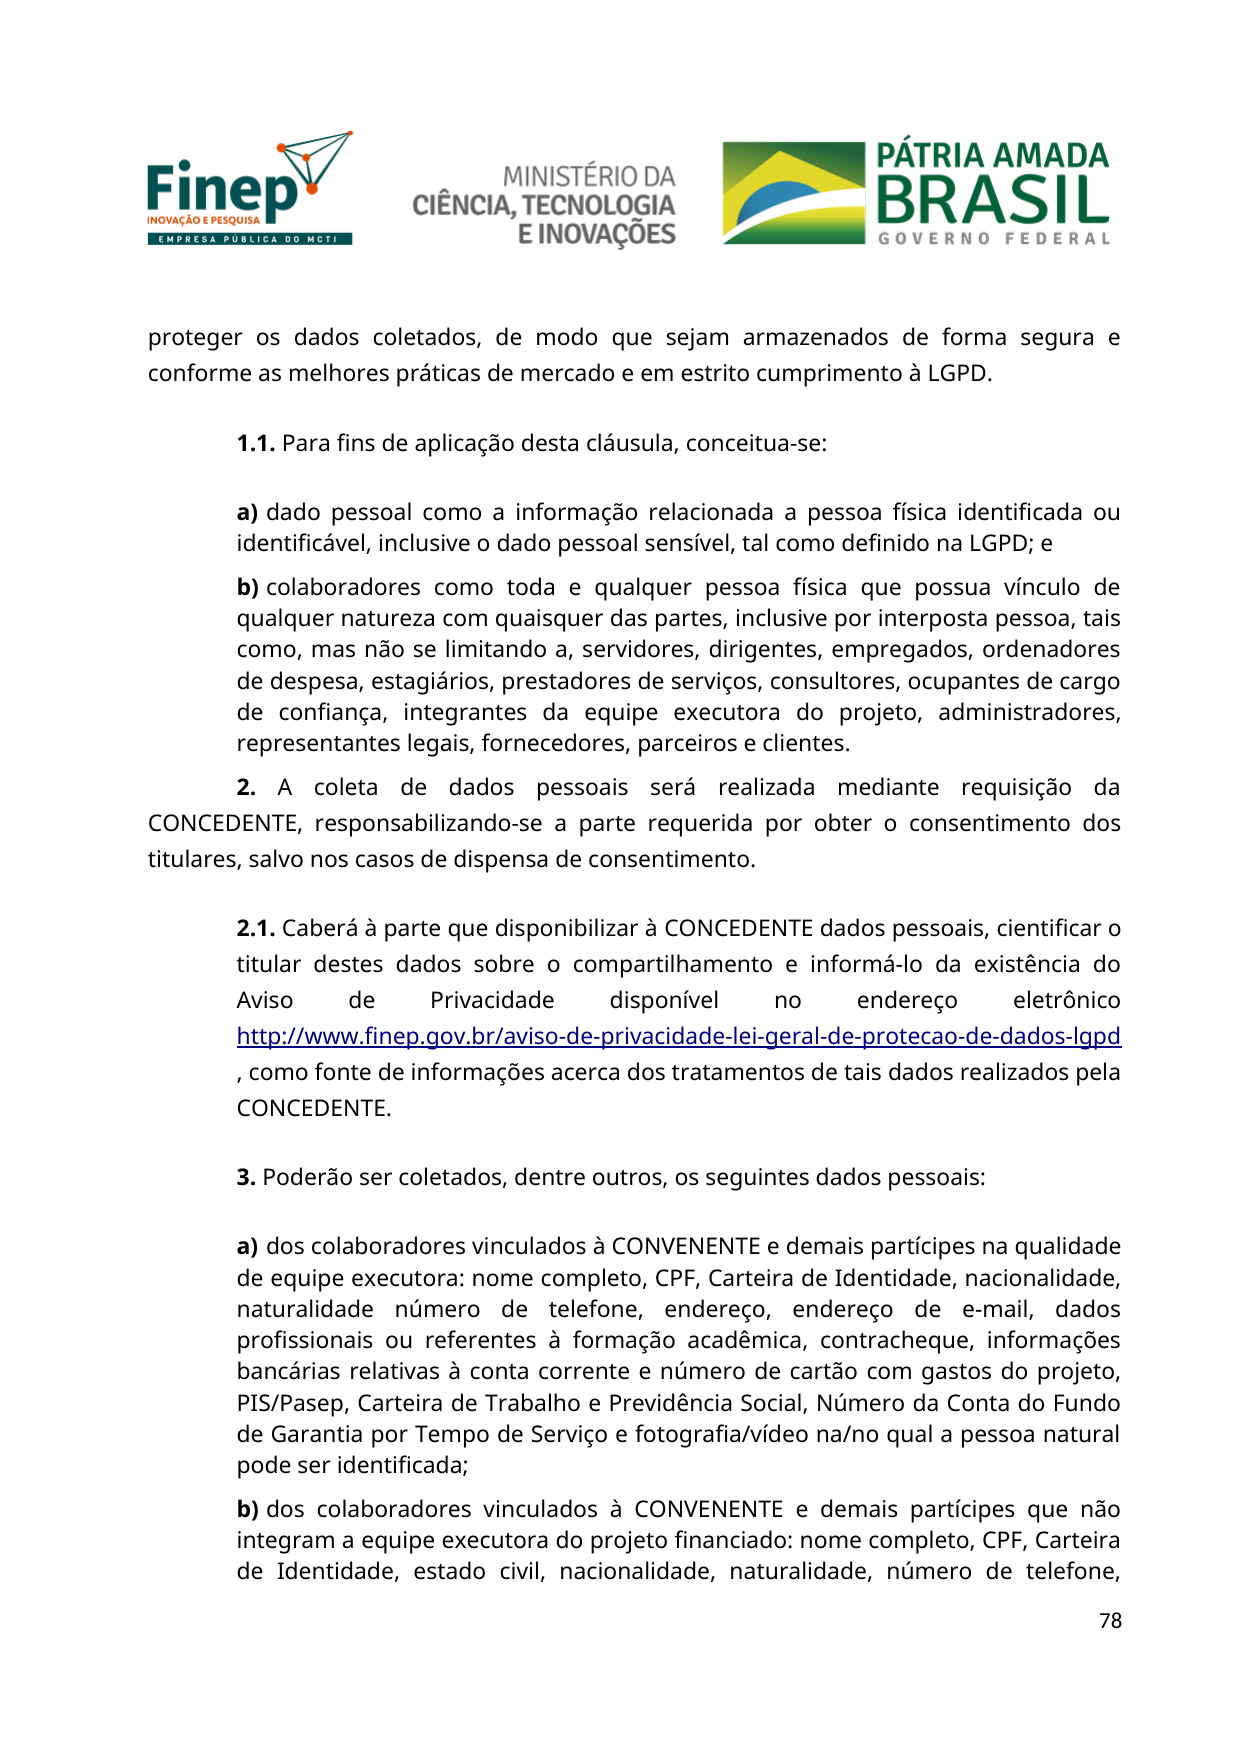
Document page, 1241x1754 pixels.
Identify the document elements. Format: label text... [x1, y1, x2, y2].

text 1.1. Para fins de aplicação desta cláusula, conceitua-se: [148, 427, 1122, 458]
text 2. A coleta de dados pessoais será realizada mediante requisição da CONCEDENTE, responsabilizando-se a parte requerida por obter o consentimento dos titulares, salvo nos casos de dispensa de consentimento. [148, 771, 1122, 874]
text 2.1. Caberá à parte que disponibilizar à CONCEDENTE dados pessoais, cientificar o titular destes dados sobre o compartilhamento e informá-lo da existência do Aviso de Privacidade disponível no endereço eletrônico http://www.finep.gov.br/aviso-de-privacidade-lei-geral-de-protecao-de-dados-lgpd [236, 912, 1122, 1046]
text 3. Poderão ser coletados, dentre outros, os seguintes dados pessoais: [148, 1161, 1122, 1192]
list dos colaboradores vinculados à CONVENENTE e demais partícipes que não integram a equipe executora do projeto financiado: nome completo, CPF, Carteira de Identidade, estado civil, nacionalidade, naturalidade, número de telefone, [236, 1493, 1122, 1586]
text , como fonte de informações acerca dos tratamentos de tais dados realizados pela CONCEDENTE. [236, 1047, 1122, 1123]
list dos colaboradores vinculados à CONVENENTE e demais partícipes na qualidade de equipe executora: nome completo, CPF, Carteira de Identidade, nacionalidade, naturalidade número de telefone, endereço, endereço de e-mail, dados profissionais ou referentes à formação acadêmica, contracheque, informações bancárias relativas à conta corrente e número de cartão com gastos do projeto, PIS/Pasep, Carteira de Trabalho e Previdência Social, Número da Conta do Fundo de Garantia por Tempo de Serviço e fotografia/vídeo na/no qual a pessoa natural pode ser identificada; [236, 1230, 1122, 1480]
list dado pessoal como a informação relacionada a pessoa física identificada ou identificável, inclusive o dado pessoal sensível, tal como definido na LGPD; e [236, 496, 1122, 558]
text proteger os dados coletados, de modo que sejam armazenados de forma segura e conforme as melhores práticas de mercado e em estrito cumprimento à LGPD. [148, 321, 1122, 388]
list colaboradores como toda e qualquer pessoa física que possua vínculo de qualquer natureza com quaisquer das partes, inclusive por interposta pessoa, tais como, mas não se limitando a, servidores, dirigentes, empregados, ordenadores de despesa, estagiários, prestadores de serviços, consultores, ocupantes de cargo de confiança, integrantes da equipe executora do projeto, administradores, representantes legais, fornecedores, parceiros e clientes. [236, 571, 1122, 758]
